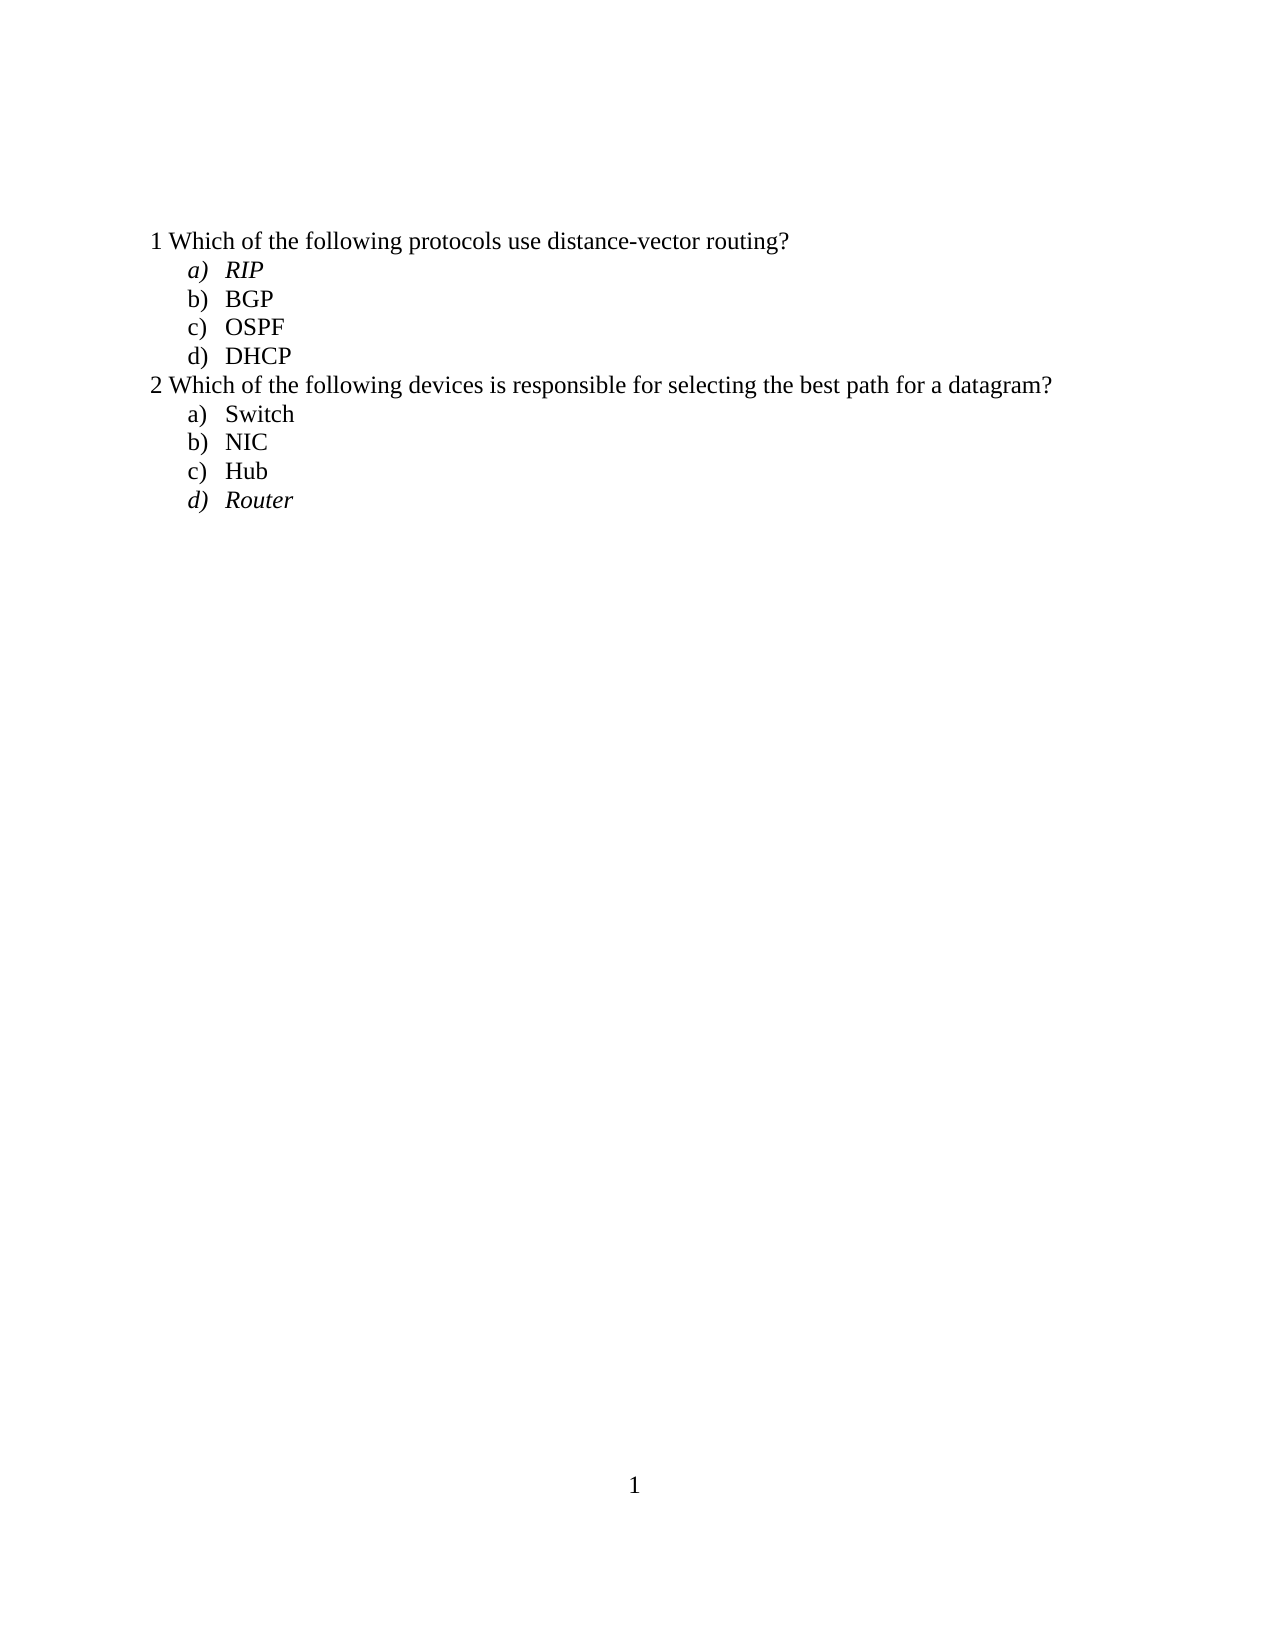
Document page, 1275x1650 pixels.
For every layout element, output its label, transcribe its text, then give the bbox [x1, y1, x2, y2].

list Router [187, 485, 1125, 514]
text 2 Which of the following devices is responsible for selecting the best path for a datagram? [150, 370, 1125, 399]
text 1 Which of the following protocols use distance-vector routing? [150, 226, 1125, 255]
list NIC [187, 427, 1125, 456]
list Switch [187, 399, 1125, 427]
list BGP [187, 284, 1125, 312]
list RIP [187, 255, 1125, 284]
list Hub [187, 456, 1125, 485]
list DHCP [187, 341, 1125, 370]
list OSPF [187, 312, 1125, 341]
